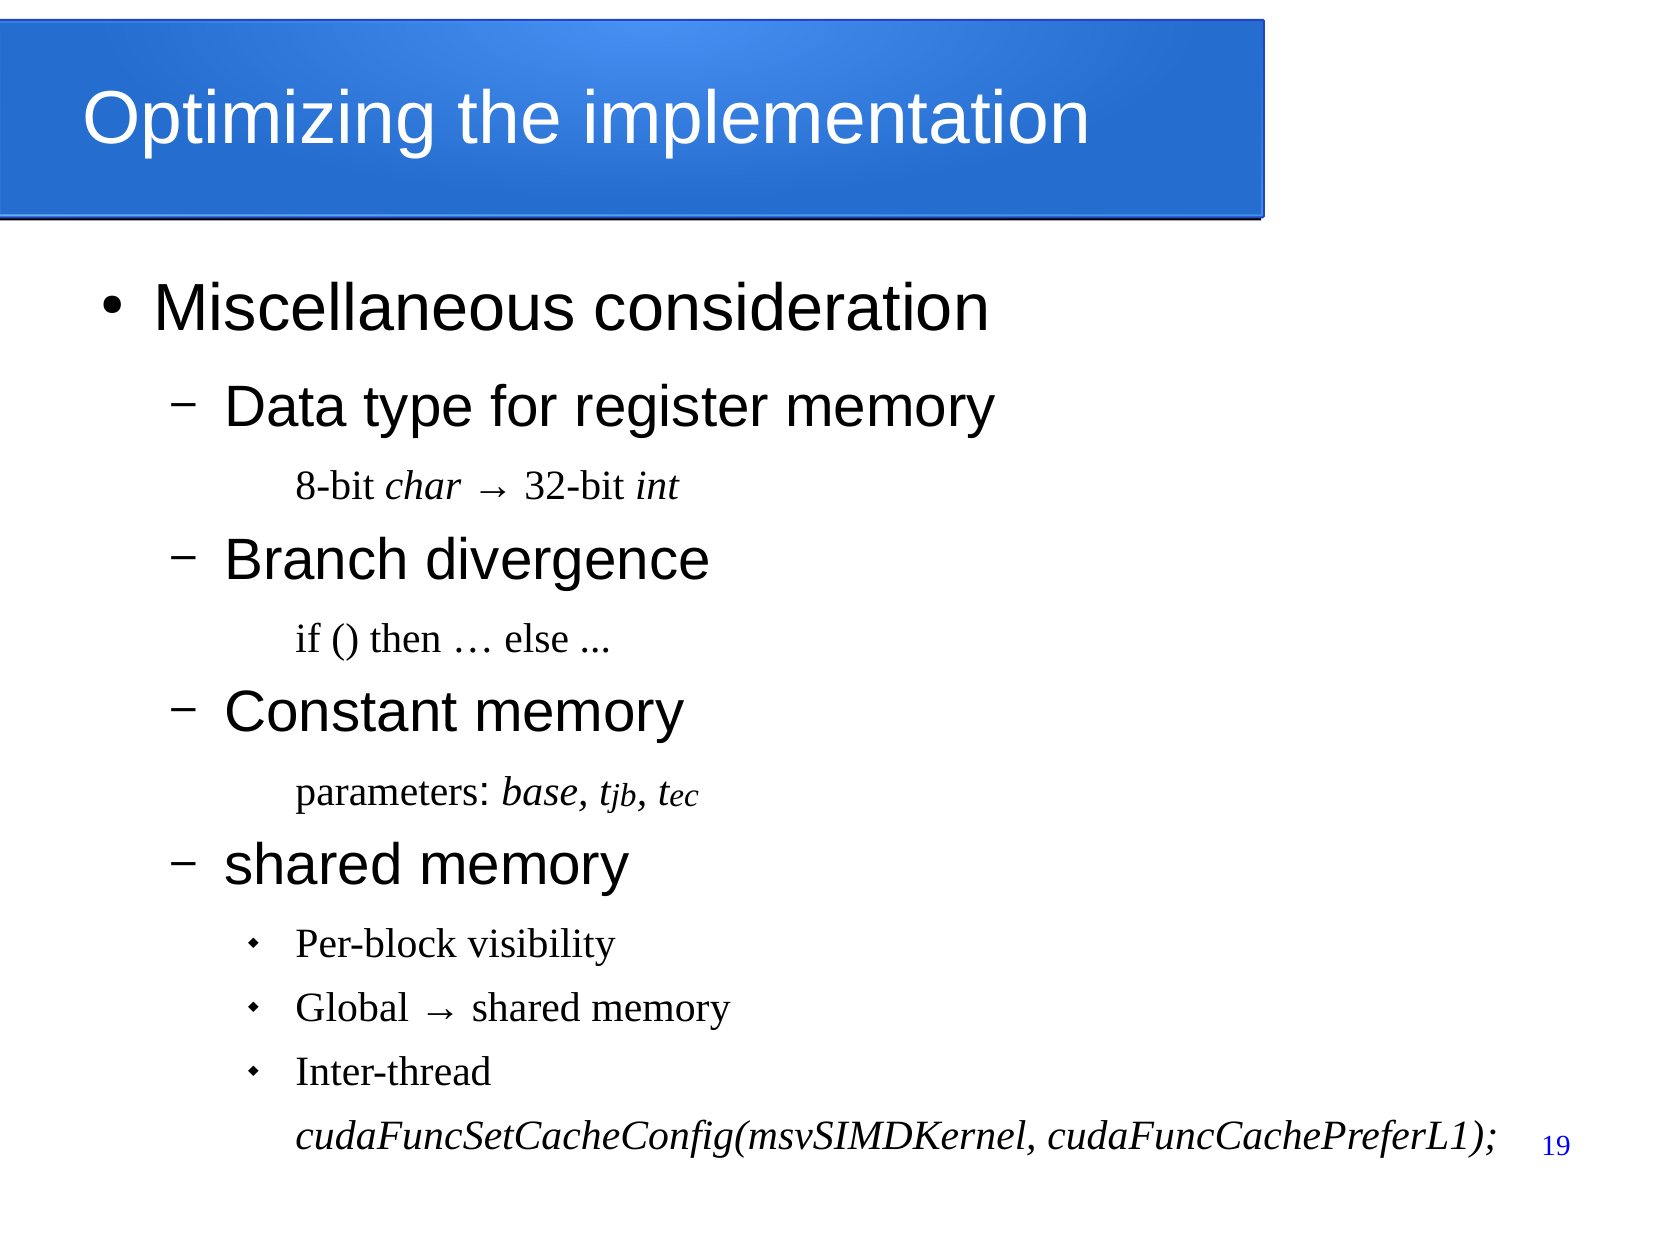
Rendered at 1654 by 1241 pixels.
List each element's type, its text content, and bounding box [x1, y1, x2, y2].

title Optimizing the implementation [82, 25, 1250, 211]
list Miscellaneous consideration Data type for register memory 8-bit char → 32-bit int Branch divergence if () then … else ... Constant memory parameters: base, tjb, tec shared memory Per-block visibility Global → shared memory Inter-thread cudaFuncSetCacheConfig(msvSIMDKernel, cudaFuncCachePreferL1); [82, 269, 1538, 1201]
